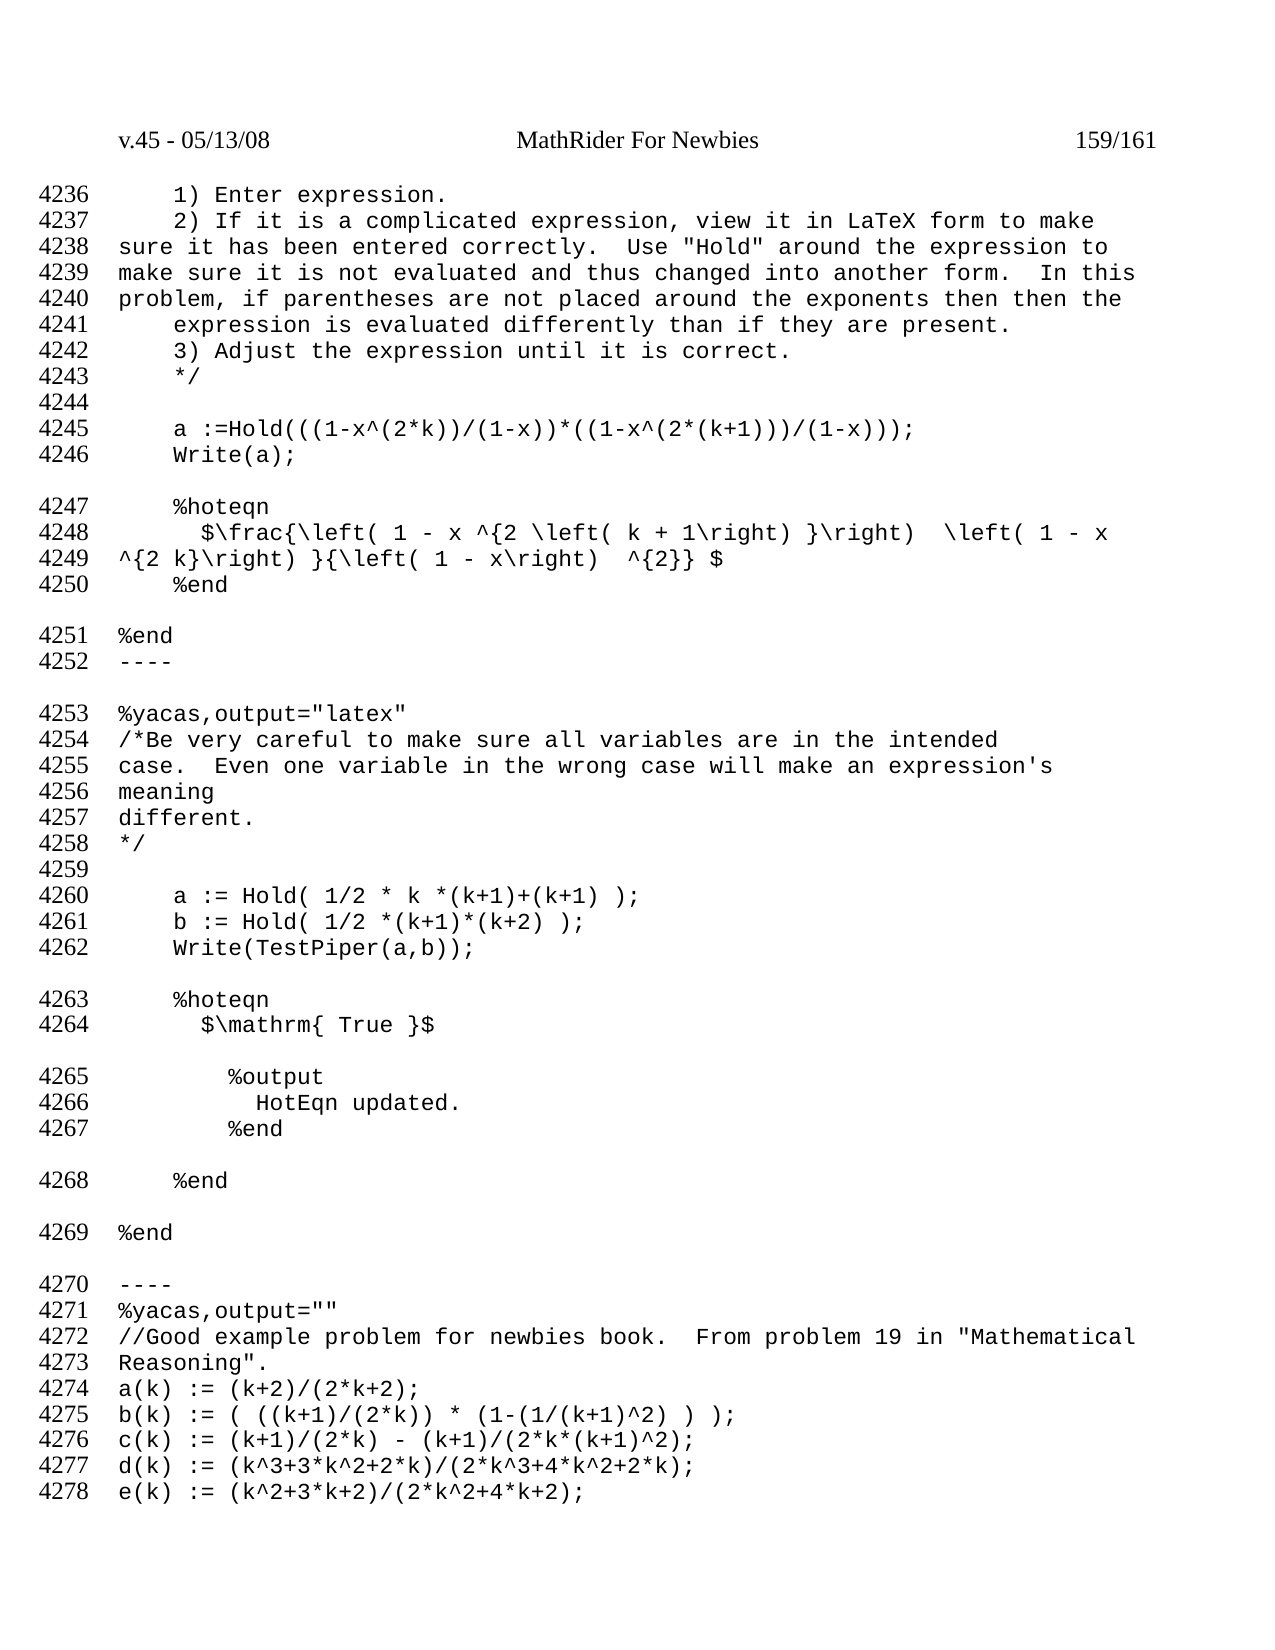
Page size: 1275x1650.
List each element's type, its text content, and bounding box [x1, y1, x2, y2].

text %yacas,output="latex" [118, 703, 1157, 728]
text b := Hold( 1/2 *(k+1)*(k+2) ); [118, 910, 1157, 936]
text 2) If it is a complicated expression, view it in LaTeX form to make sure it has been entered correctly. Use "Hold" around the expression to make sure it is not evaluated and thus changed into another form. In this problem, if parentheses are not placed around the exponents then then the [118, 210, 1157, 313]
text c(k) := (k+1)/(2*k) - (k+1)/(2*k*(k+1)^2); [118, 1429, 1157, 1455]
text ---- [118, 651, 1157, 677]
text */ [118, 832, 1157, 858]
text %end [118, 1118, 1157, 1143]
text 3) Adjust the expression until it is correct. [118, 339, 1157, 365]
text Write(a); [118, 443, 1157, 469]
text %hoteqn [118, 988, 1157, 1014]
text $\mathrm{ True }$ [118, 1014, 1157, 1040]
text //Good example problem for newbies book. From problem 19 in "Mathematical Reasoning". [118, 1325, 1157, 1377]
text a(k) := (k+2)/(2*k+2); [118, 1377, 1157, 1403]
text /*Be very careful to make sure all variables are in the intended [118, 728, 1157, 754]
text %end [118, 1221, 1157, 1247]
text expression is evaluated differently than if they are present. [118, 313, 1157, 339]
text d(k) := (k^3+3*k^2+2*k)/(2*k^3+4*k^2+2*k); [118, 1455, 1157, 1481]
text e(k) := (k^2+3*k+2)/(2*k^2+4*k+2); [118, 1481, 1157, 1507]
text 1) Enter expression. [118, 184, 1157, 210]
text ---- [118, 1273, 1157, 1299]
text Write(TestPiper(a,b)); [118, 936, 1157, 962]
text %end [118, 1169, 1157, 1195]
text $\frac{\left( 1 - x ^{2 \left( k + 1\right) }\right) \left( 1 - x ^{2 k}\right) }{\left( 1 - x\right) ^{2}} $ [118, 521, 1157, 573]
text %output [118, 1066, 1157, 1092]
text a := Hold( 1/2 * k *(k+1)+(k+1) ); [118, 884, 1157, 910]
text %end [118, 625, 1157, 651]
text different. [118, 806, 1157, 832]
text a :=Hold(((1-x^(2*k))/(1-x))*((1-x^(2*(k+1)))/(1-x))); [118, 417, 1157, 443]
text b(k) := ( ((k+1)/(2*k)) * (1-(1/(k+1)^2) ) ); [118, 1403, 1157, 1429]
text */ [118, 365, 1157, 391]
text case. Even one variable in the wrong case will make an expression's meaning [118, 754, 1157, 806]
text HotEqn updated. [118, 1092, 1157, 1118]
text %end [118, 573, 1157, 599]
text %hoteqn [118, 495, 1157, 521]
text %yacas,output="" [118, 1299, 1157, 1325]
